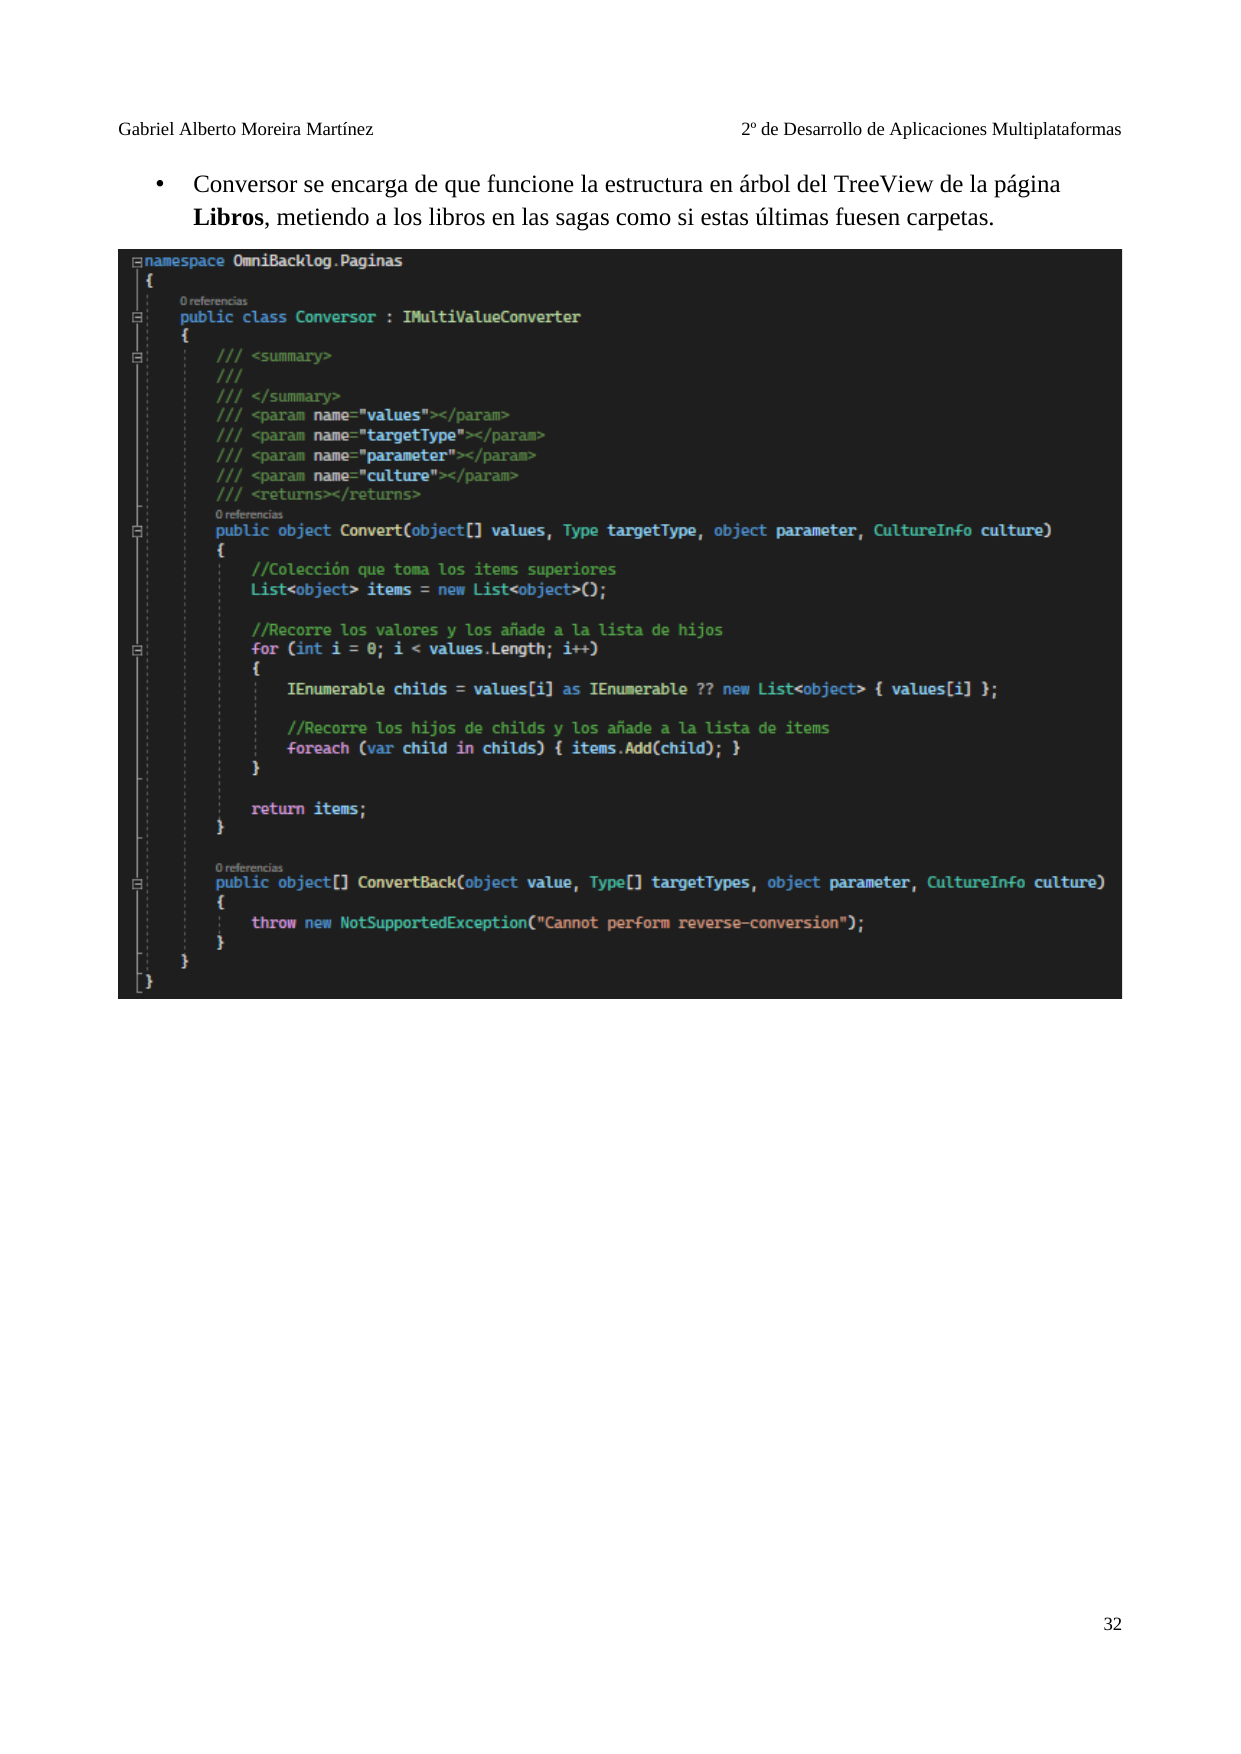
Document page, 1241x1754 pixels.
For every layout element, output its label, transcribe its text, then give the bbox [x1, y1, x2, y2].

picture [118, 249, 1123, 999]
list Conversor se encarga de que funcione la estructura en árbol del TreeView de la página Libros, metiendo a los libros en las sagas como si estas últimas fuesen carpetas. [156, 169, 1122, 231]
